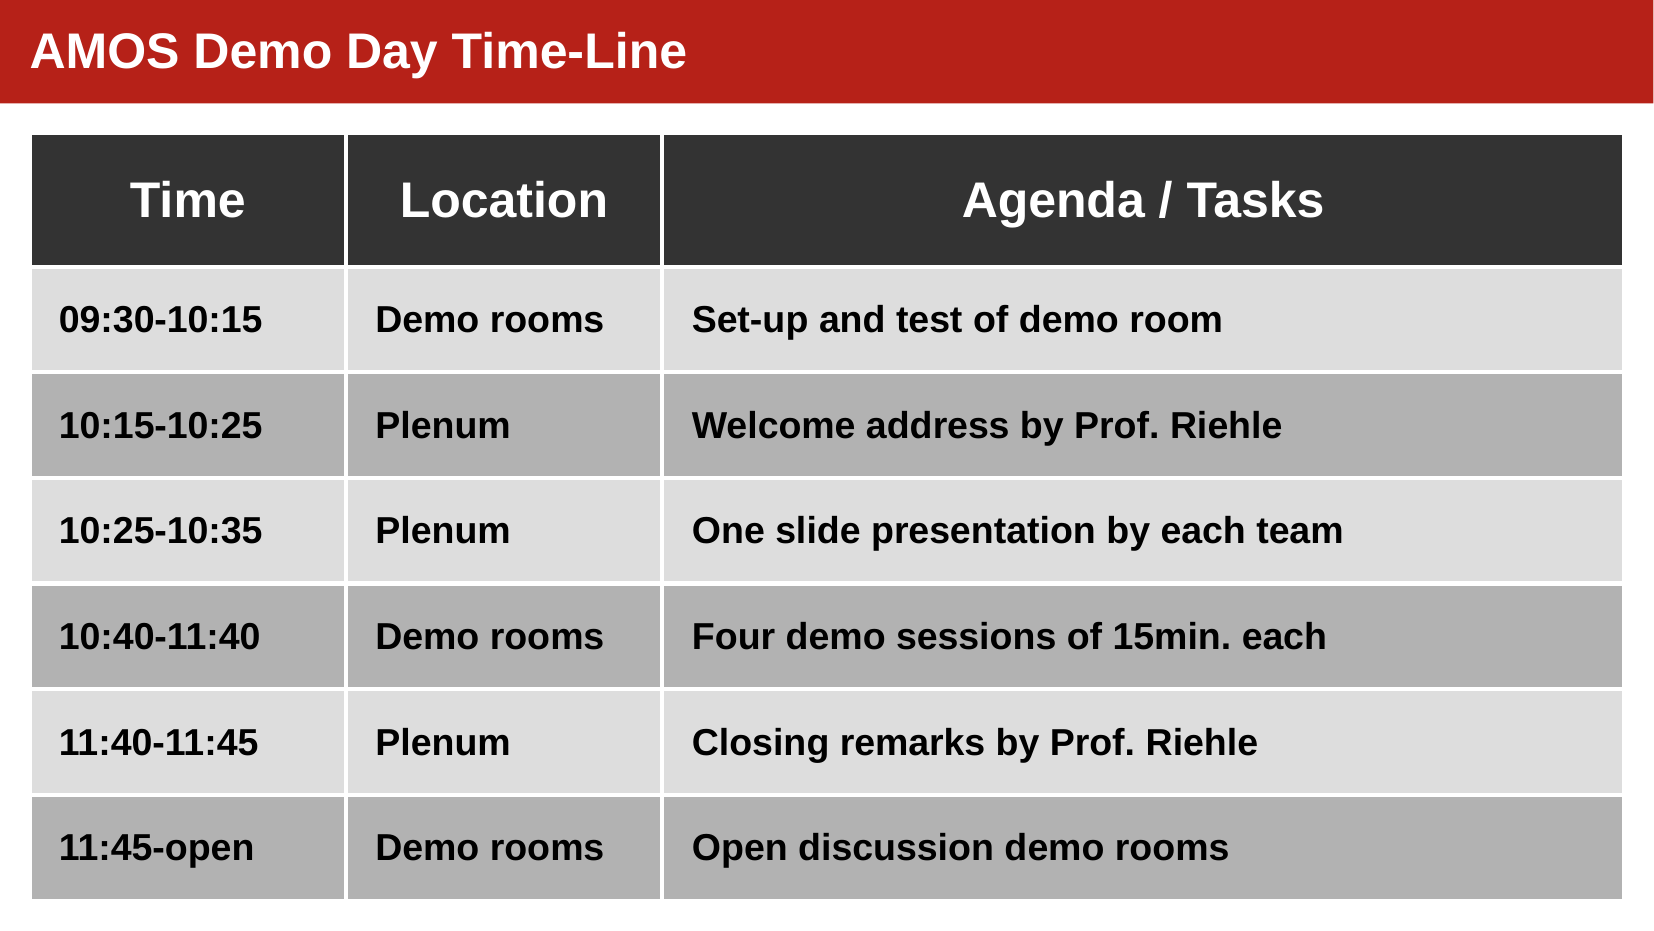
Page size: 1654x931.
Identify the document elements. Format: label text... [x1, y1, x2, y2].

table_cell Plenum [348, 480, 660, 581]
table_cell Demo rooms [348, 586, 660, 687]
table_cell Plenum [348, 691, 660, 793]
table_cell 09:30-10:15 [32, 269, 344, 370]
table_cell 10:15-10:25 [32, 374, 344, 476]
table_cell 11:40-11:45 [32, 691, 344, 793]
table_cell Plenum [348, 374, 660, 476]
table_cell Demo rooms [348, 797, 660, 899]
table_cell Set-up and test of demo room [664, 269, 1622, 370]
title AMOS Demo Day Time-Line [0, 0, 1654, 104]
table_cell 10:25-10:35 [32, 480, 344, 581]
table_cell Closing remarks by Prof. Riehle [664, 691, 1622, 793]
table_cell One slide presentation by each team [664, 480, 1622, 581]
table_header Location [348, 135, 660, 265]
table_header Agenda / Tasks [664, 135, 1622, 265]
table_cell Four demo sessions of 15min. each [664, 586, 1622, 687]
table_cell Open discussion demo rooms [664, 797, 1622, 899]
table_cell 10:40-11:40 [32, 586, 344, 687]
table_cell Welcome address by Prof. Riehle [664, 374, 1622, 476]
table_cell 11:45-open [32, 797, 344, 899]
table_cell Demo rooms [348, 269, 660, 370]
table_header Time [32, 135, 344, 265]
